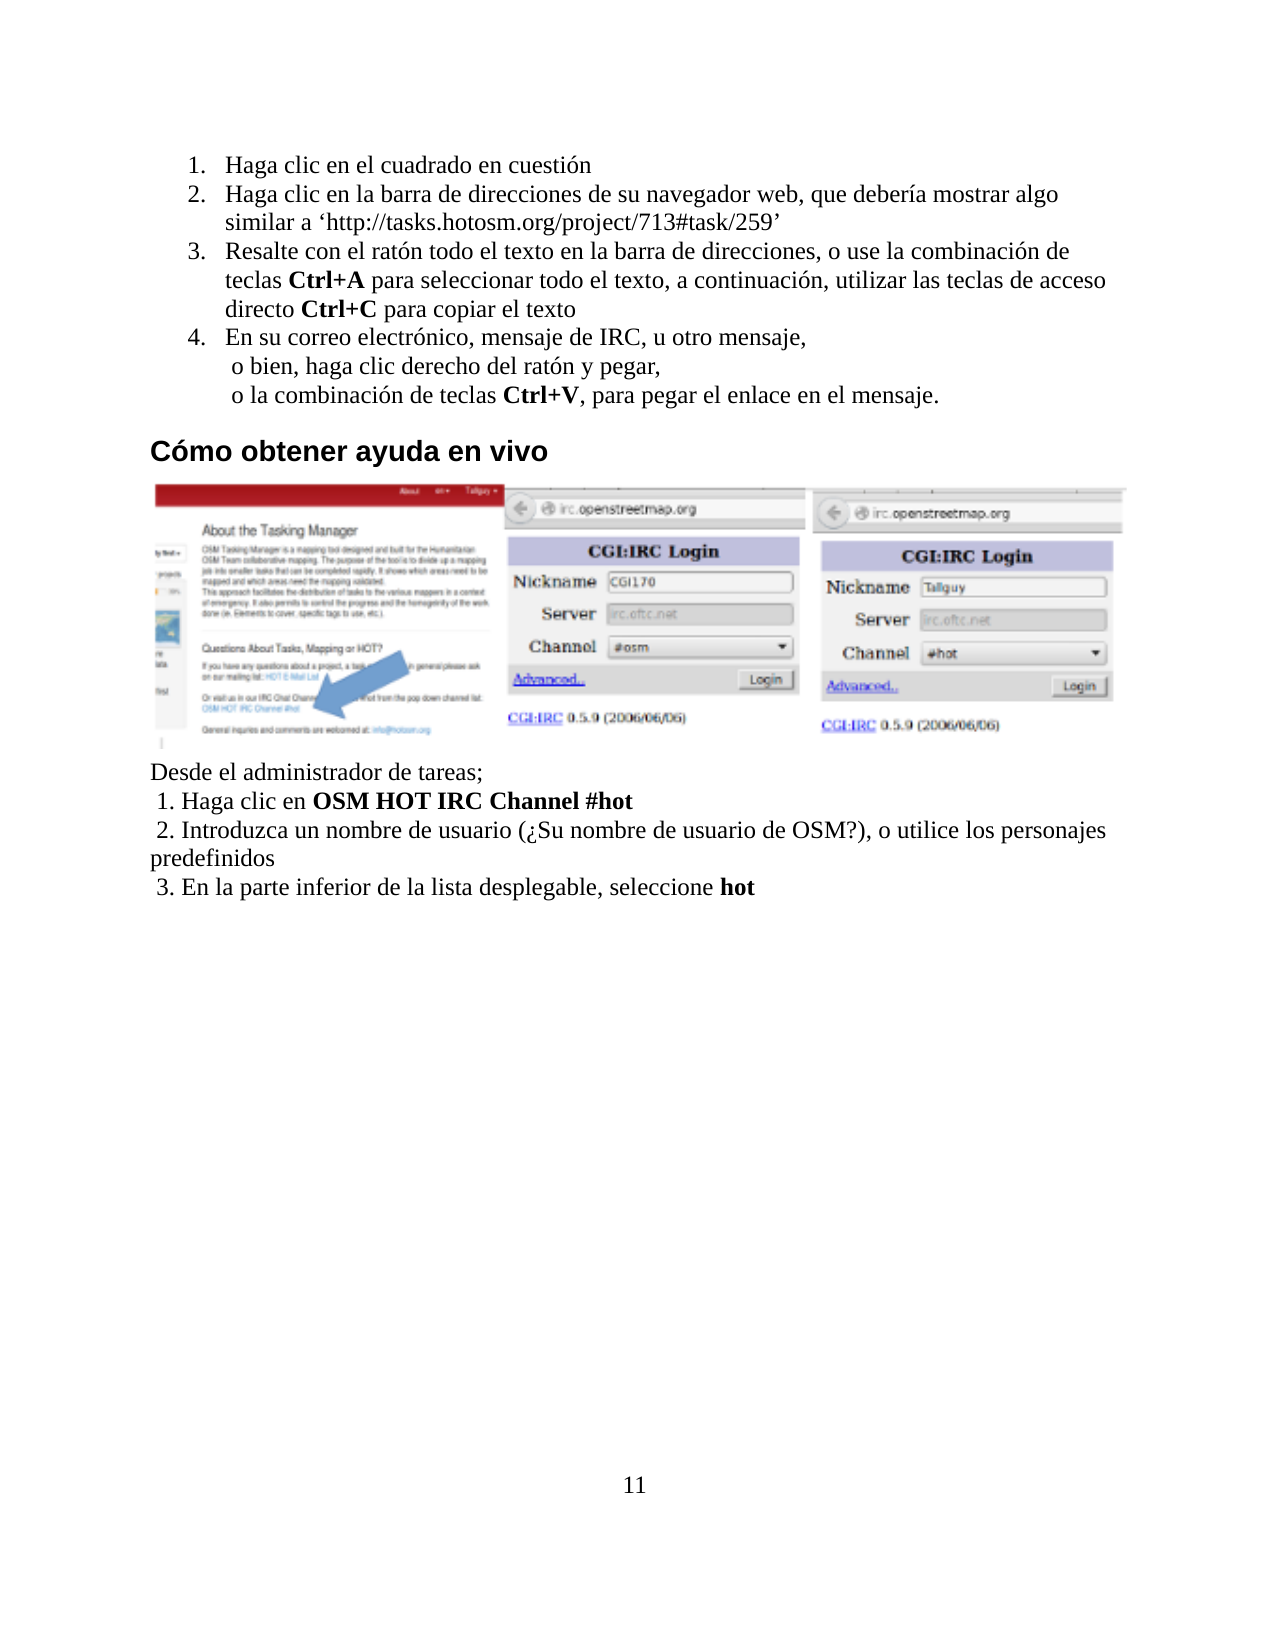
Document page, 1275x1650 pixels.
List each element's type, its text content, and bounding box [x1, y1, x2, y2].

subtitle Cómo obtener ayuda en vivo [150, 434, 1125, 467]
list En su correo electrónico, mensaje de IRC, u otro mensaje, o bien, haga clic derecho del ratón y pegar, o la combinación de teclas Ctrl+V, para pegar el enlace en el mensaje. [187, 322, 1125, 409]
list Haga clic en el cuadrado en cuestión [187, 150, 1125, 179]
list Resalte con el ratón todo el texto en la barra de direcciones, o use la combinación de teclas Ctrl+A para seleccionar todo el texto, a continuación, utilizar las teclas de acceso directo Ctrl+C para copiar el texto [187, 236, 1125, 322]
picture [150, 479, 1127, 749]
list Haga clic en la barra de direcciones de su navegador web, que debería mostrar algo similar a ‘http://tasks.hotosm.org/project/713#task/259’ [187, 179, 1125, 236]
text Desde el administrador de tareas; 1. Haga clic en OSM HOT IRC Channel #hot 2. Introduzca un nombre de usuario (¿Su nombre de usuario de OSM?), o utilice los personajes predefinidos 3. En la parte inferior de la lista desplegable, seleccione hot [150, 757, 1125, 901]
